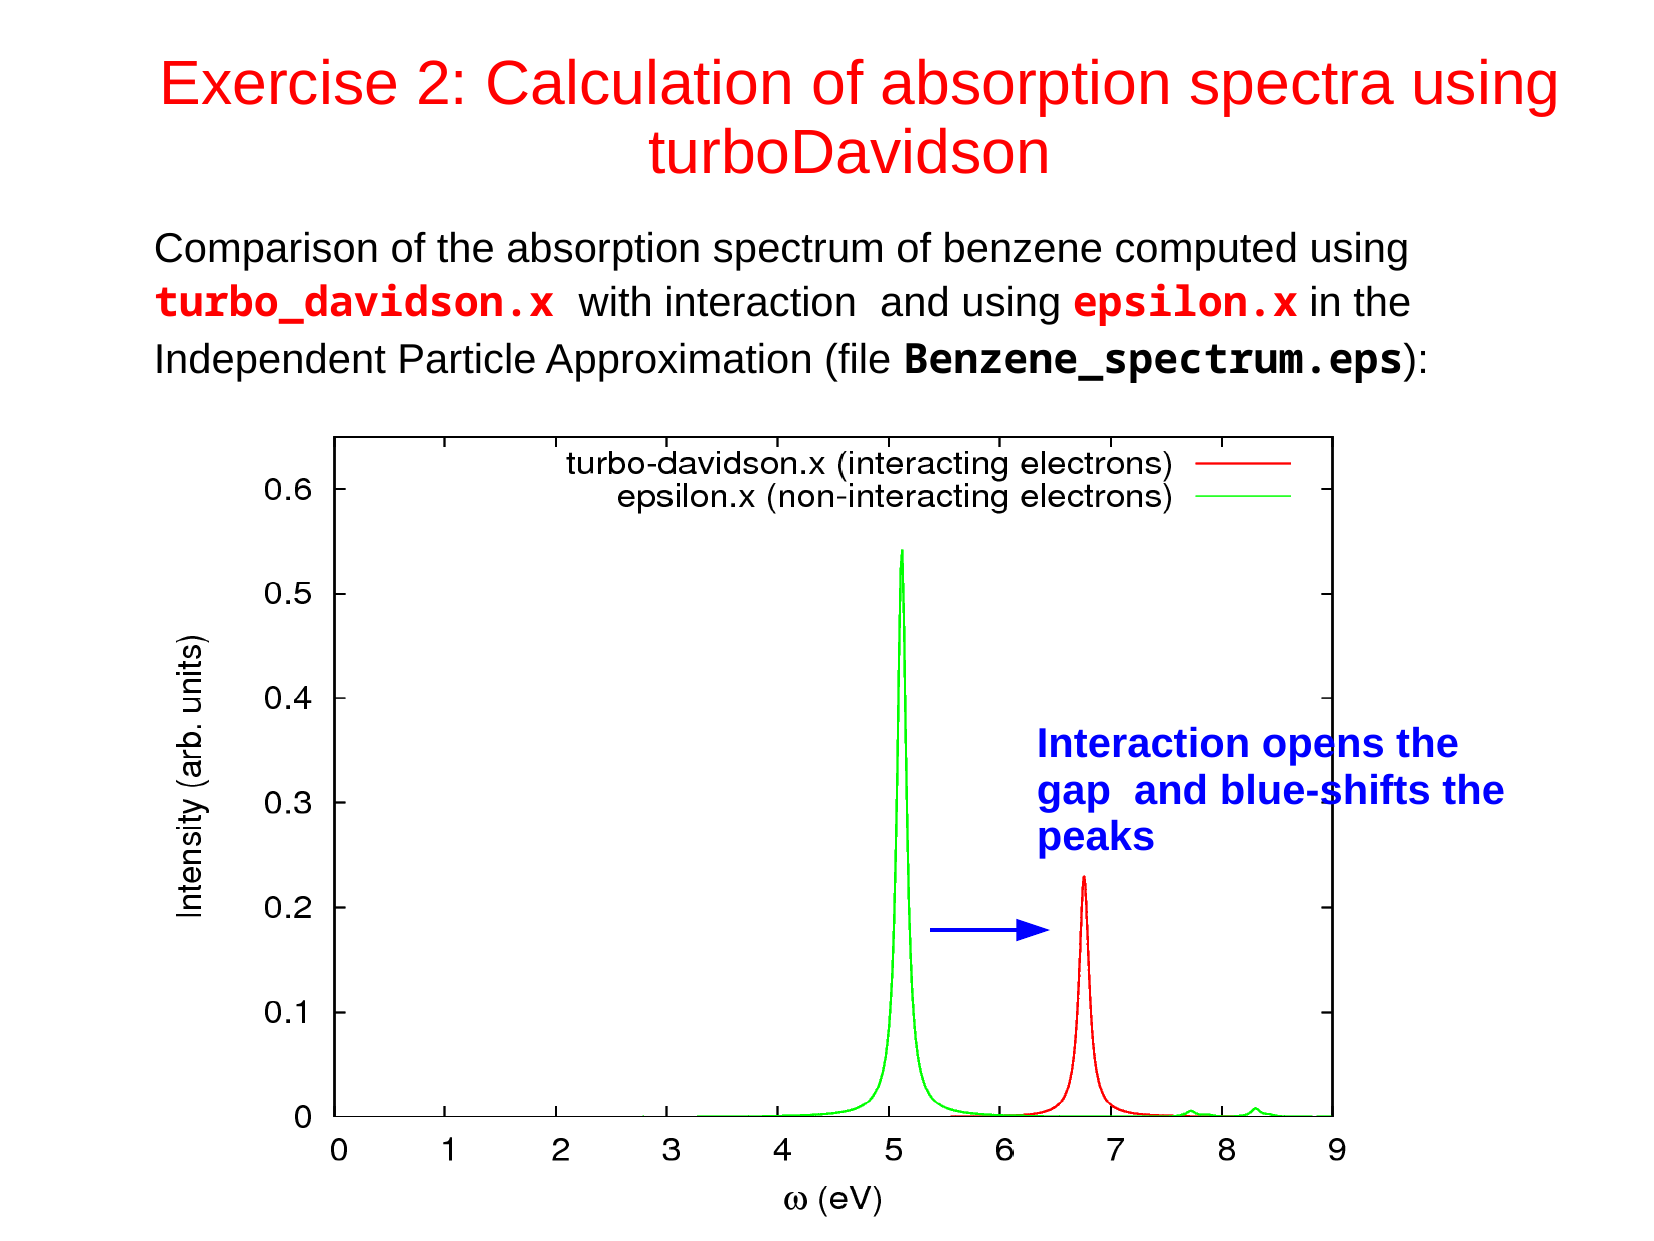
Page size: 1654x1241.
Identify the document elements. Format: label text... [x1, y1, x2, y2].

picture [1092, 841, 1100, 846]
list Comparison of the absorption spectrum of benzene computed using turbo_davidson.x with interaction and using epsilon.x in the Independent Particle Approximation (file Benzene_spectrum.eps): [82, 225, 1571, 385]
text_box Exercise 2: Calculation of absorption spectra using turboDavidson [15, 33, 1654, 202]
list Interaction opens the gap and blue-shifts the peaks [965, 720, 1525, 841]
picture [157, 410, 1356, 1218]
picture [1045, 841, 1054, 846]
